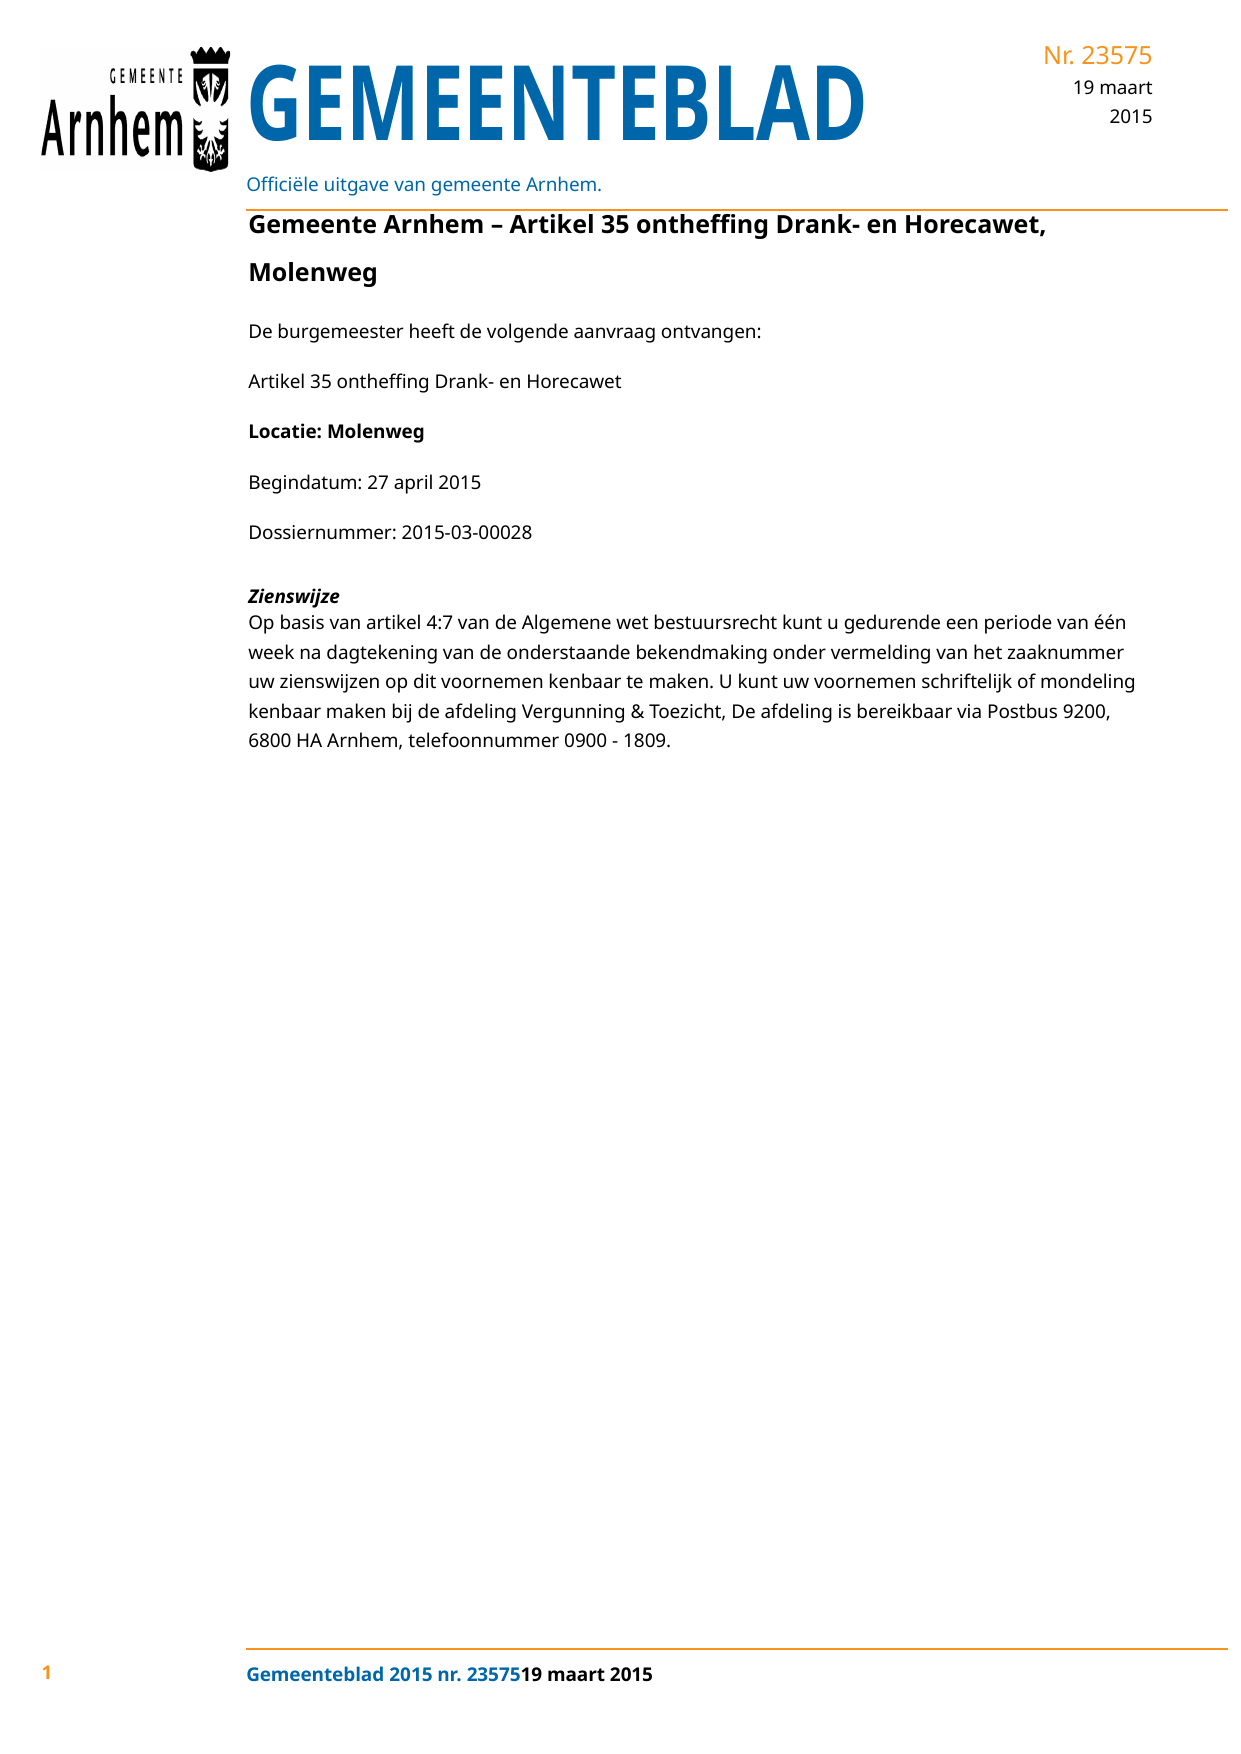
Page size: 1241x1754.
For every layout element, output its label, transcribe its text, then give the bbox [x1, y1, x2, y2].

text Begindatum: 27 april 2015 [248, 469, 1152, 495]
text Gemeente Arnhem – Artikel 35 ontheffing Drank- en Horecawet, Molenweg [248, 211, 1152, 288]
text Zienswijze [248, 583, 1152, 609]
text Dossiernummer: 2015-03-00028 [248, 519, 1152, 545]
text Artikel 35 ontheffing Drank- en Horecawet [248, 368, 1152, 394]
text De burgemeester heeft de volgende aanvraag ontvangen: [248, 318, 1152, 344]
text Locatie: Molenweg [248, 419, 1152, 444]
picture [41, 47, 231, 172]
text Op basis van artikel 4:7 van de Algemene wet bestuursrecht kunt u gedurende een periode van één week na dagtekening van de onderstaande bekendmaking onder vermelding van het zaaknummer uw zienswijzen op dit voornemen kenbaar te maken. U kunt uw voornemen schriftelijk of mondeling kenbaar maken bij de afdeling Vergunning & Toezicht, De afdeling is bereikbaar via Postbus 9200, 6800 HA Arnhem, telefoonnummer 0900 - 1809. [248, 609, 1152, 753]
